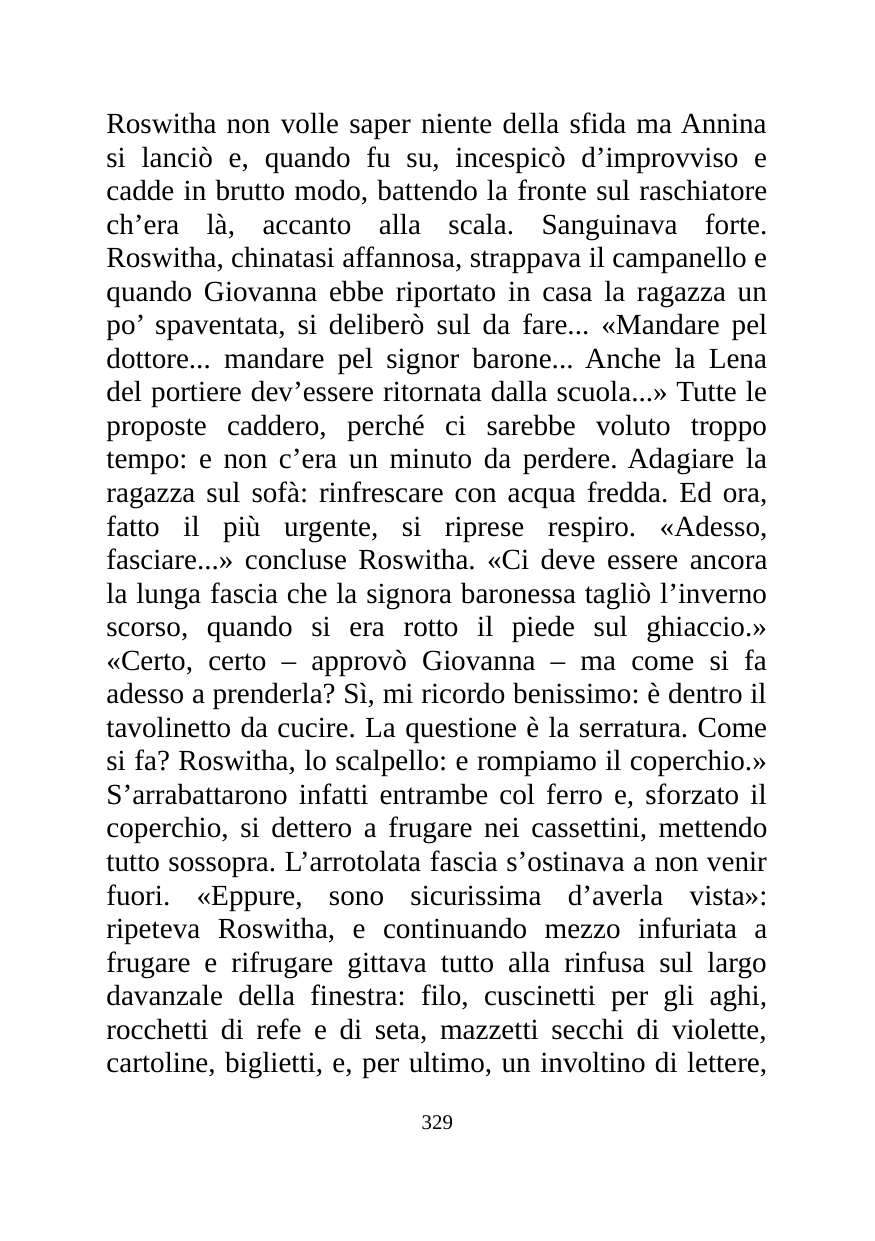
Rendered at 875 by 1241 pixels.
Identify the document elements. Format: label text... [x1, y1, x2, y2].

text Roswitha non volle saper niente della sfida ma Annina si lanciò e, quando fu su, incespicò d’improvviso e cadde in brutto modo, battendo la fronte sul raschiatore ch’era là, accanto alla scala. Sanguinava forte. Roswitha, chinatasi affannosa, strappava il campanello e quando Giovanna ebbe riportato in casa la ragazza un po’ spaventata, si deliberò sul da fare... «Mandare pel dottore... mandare pel signor barone... Anche la Lena del portiere dev’essere ritornata dalla scuola...» Tutte le proposte caddero, perché ci sarebbe voluto troppo tempo: e non c’era un minuto da perdere. Adagiare la ragazza sul sofà: rinfrescare con acqua fredda. Ed ora, fatto il più urgente, si riprese respiro. «Adesso, fasciare...» concluse Roswitha. «Ci deve essere ancora la lunga fascia che la signora baronessa tagliò l’inverno scorso, quando si era rotto il piede sul ghiaccio.» «Certo, certo – approvò Giovanna – ma come si fa adesso a prenderla? Sì, mi ricordo benissimo: è dentro il tavolinetto da cucire. La questione è la serratura. Come si fa? Roswitha, lo scalpello: e rompiamo il coperchio.» S’arrabattarono infatti entrambe col ferro e, sforzato il coperchio, si dettero a frugare nei cassettini, mettendo tutto sossopra. L’arrotolata fascia s’ostinava a non venir fuori. «Eppure, sono sicurissima d’averla vista»: ripeteva Roswitha, e continuando mezzo infuriata a frugare e rifrugare gittava tutto alla rinfusa sul largo davanzale della finestra: filo, cuscinetti per gli aghi, rocchetti di refe e di seta, mazzetti secchi di violette, cartoline, biglietti, e, per ultimo, un involtino di lettere, [106, 106, 768, 1079]
